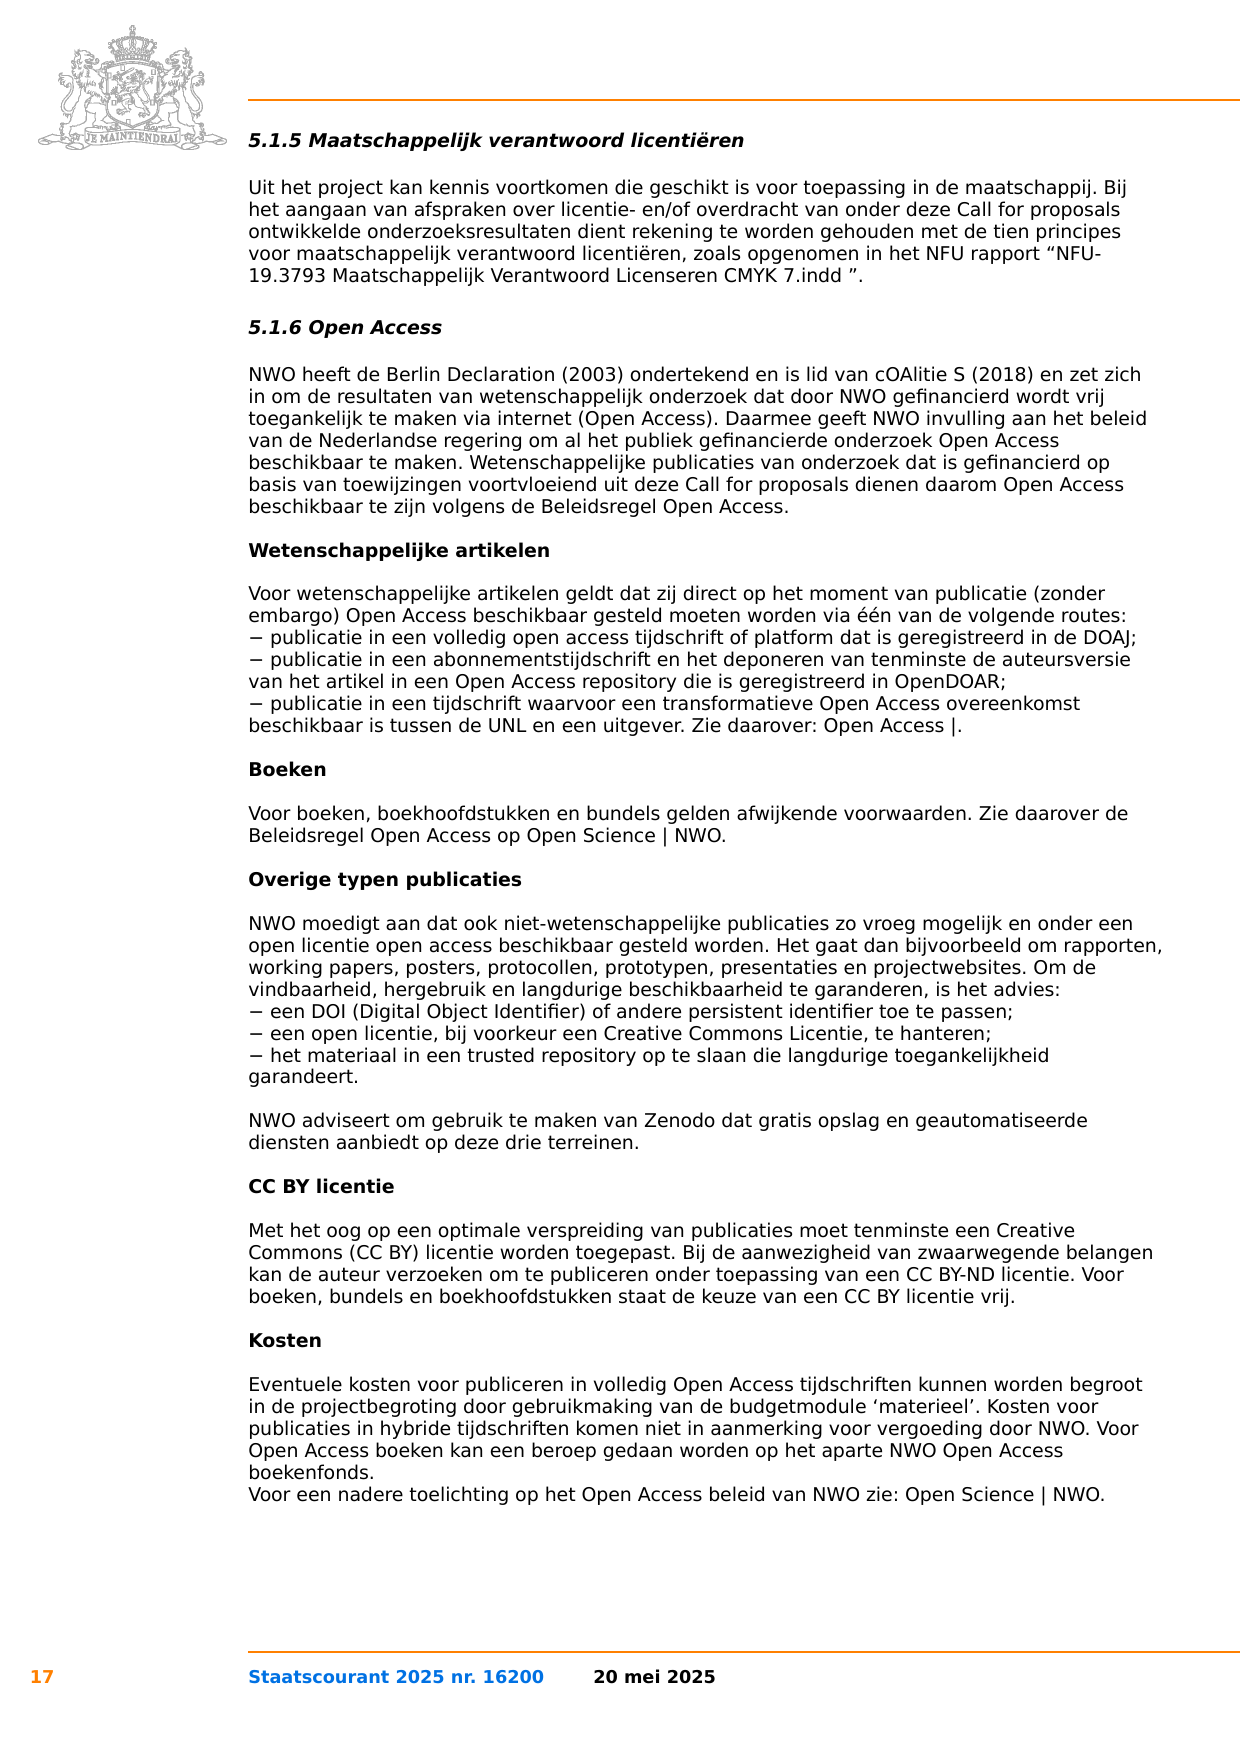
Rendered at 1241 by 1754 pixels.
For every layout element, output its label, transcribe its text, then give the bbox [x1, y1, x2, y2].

subtitle Overige typen publicaties [248, 869, 1163, 891]
text − publicatie in een tijdschrift waarvoor een transformatieve Open Access overeenkomst beschikbaar is tussen de UNL en een uitgever. Zie daarover: Open Access |. [248, 693, 1163, 737]
picture [38, 25, 227, 150]
subtitle 5.1.5 Maatschappelijk verantwoord licentiëren [248, 130, 1163, 152]
subtitle Wetenschappelijke artikelen [248, 539, 1163, 561]
text Met het oog op een optimale verspreiding van publicaties moet tenminste een Creative Commons (CC BY) licentie worden toegepast. Bij de aanwezigheid van zwaarwegende belangen kan de auteur verzoeken om te publiceren onder toepassing van een CC BY-ND licentie. Voor boeken, bundels en boekhoofdstukken staat de keuze van een CC BY licentie vrij. [248, 1220, 1163, 1308]
subtitle Boeken [248, 759, 1163, 781]
text NWO moedigt aan dat ook niet-wetenschappelijke publicaties zo vroeg mogelijk en onder een open licentie open access beschikbaar gesteld worden. Het gaat dan bijvoorbeeld om rapporten, working papers, posters, protocollen, prototypen, presentaties en projectwebsites. Om de vindbaarheid, hergebruik en langdurige beschikbaarheid te garanderen, is het advies: [248, 913, 1163, 1001]
subtitle Kosten [248, 1330, 1163, 1352]
text − publicatie in een volledig open access tijdschrift of platform dat is geregistreerd in de DOAJ; [248, 627, 1163, 649]
text − een open licentie, bij voorkeur een Creative Commons Licentie, te hanteren; [248, 1022, 1163, 1044]
text Voor een nadere toelichting op het Open Access beleid van NWO zie: Open Science | NWO. [248, 1483, 1163, 1506]
text Eventuele kosten voor publiceren in volledig Open Access tijdschriften kunnen worden begroot in de projectbegroting door gebruikmaking van de budgetmodule ‘materieel’. Kosten voor publicaties in hybride tijdschriften komen niet in aanmerking voor vergoeding door NWO. Voor Open Access boeken kan een beroep gedaan worden op het aparte NWO Open Access boekenfonds. [248, 1374, 1163, 1483]
subtitle CC BY licentie [248, 1176, 1163, 1198]
text Voor boeken, boekhoofdstukken en bundels gelden afwijkende voorwaarden. Zie daarover de Beleidsregel Open Access op Open Science | NWO. [248, 803, 1163, 847]
text − publicatie in een abonnementstijdschrift en het deponeren van tenminste de auteursversie van het artikel in een Open Access repository die is geregistreerd in OpenDOAR; [248, 649, 1163, 693]
text Voor wetenschappelijke artikelen geldt dat zij direct op het moment van publicatie (zonder embargo) Open Access beschikbaar gesteld moeten worden via één van de volgende routes: [248, 583, 1163, 627]
text − het materiaal in een trusted repository op te slaan die langdurige toegankelijkheid garandeert. [248, 1044, 1163, 1088]
text NWO heeft de Berlin Declaration (2003) ondertekend en is lid van cOAlitie S (2018) en zet zich in om de resultaten van wetenschappelijk onderzoek dat door NWO gefinancierd wordt vrij toegankelijk te maken via internet (Open Access). Daarmee geeft NWO invulling aan het beleid van de Nederlandse regering om al het publiek gefinancierde onderzoek Open Access beschikbaar te maken. Wetenschappelijke publicaties van onderzoek dat is gefinancierd op basis van toewijzingen voortvloeiend uit deze Call for proposals dienen daarom Open Access beschikbaar te zijn volgens de Beleidsregel Open Access. [248, 364, 1163, 518]
text Uit het project kan kennis voortkomen die geschikt is voor toepassing in de maatschappij. Bij het aangaan van afspraken over licentie- en/of overdracht van onder deze Call for proposals ontwikkelde onderzoeksresultaten dient rekening te worden gehouden met de tien principes voor maatschappelijk verantwoord licentiëren, zoals opgenomen in het NFU rapport “NFU-19.3793 Maatschappelijk Verantwoord Licenseren CMYK 7.indd ”. [248, 177, 1163, 287]
text − een DOI (Digital Object Identifier) of andere persistent identifier toe te passen; [248, 1001, 1163, 1022]
text NWO adviseert om gebruik te maken van Zenodo dat gratis opslag en geautomatiseerde diensten aanbiedt op deze drie terreinen. [248, 1110, 1163, 1154]
subtitle 5.1.6 Open Access [248, 317, 1163, 339]
